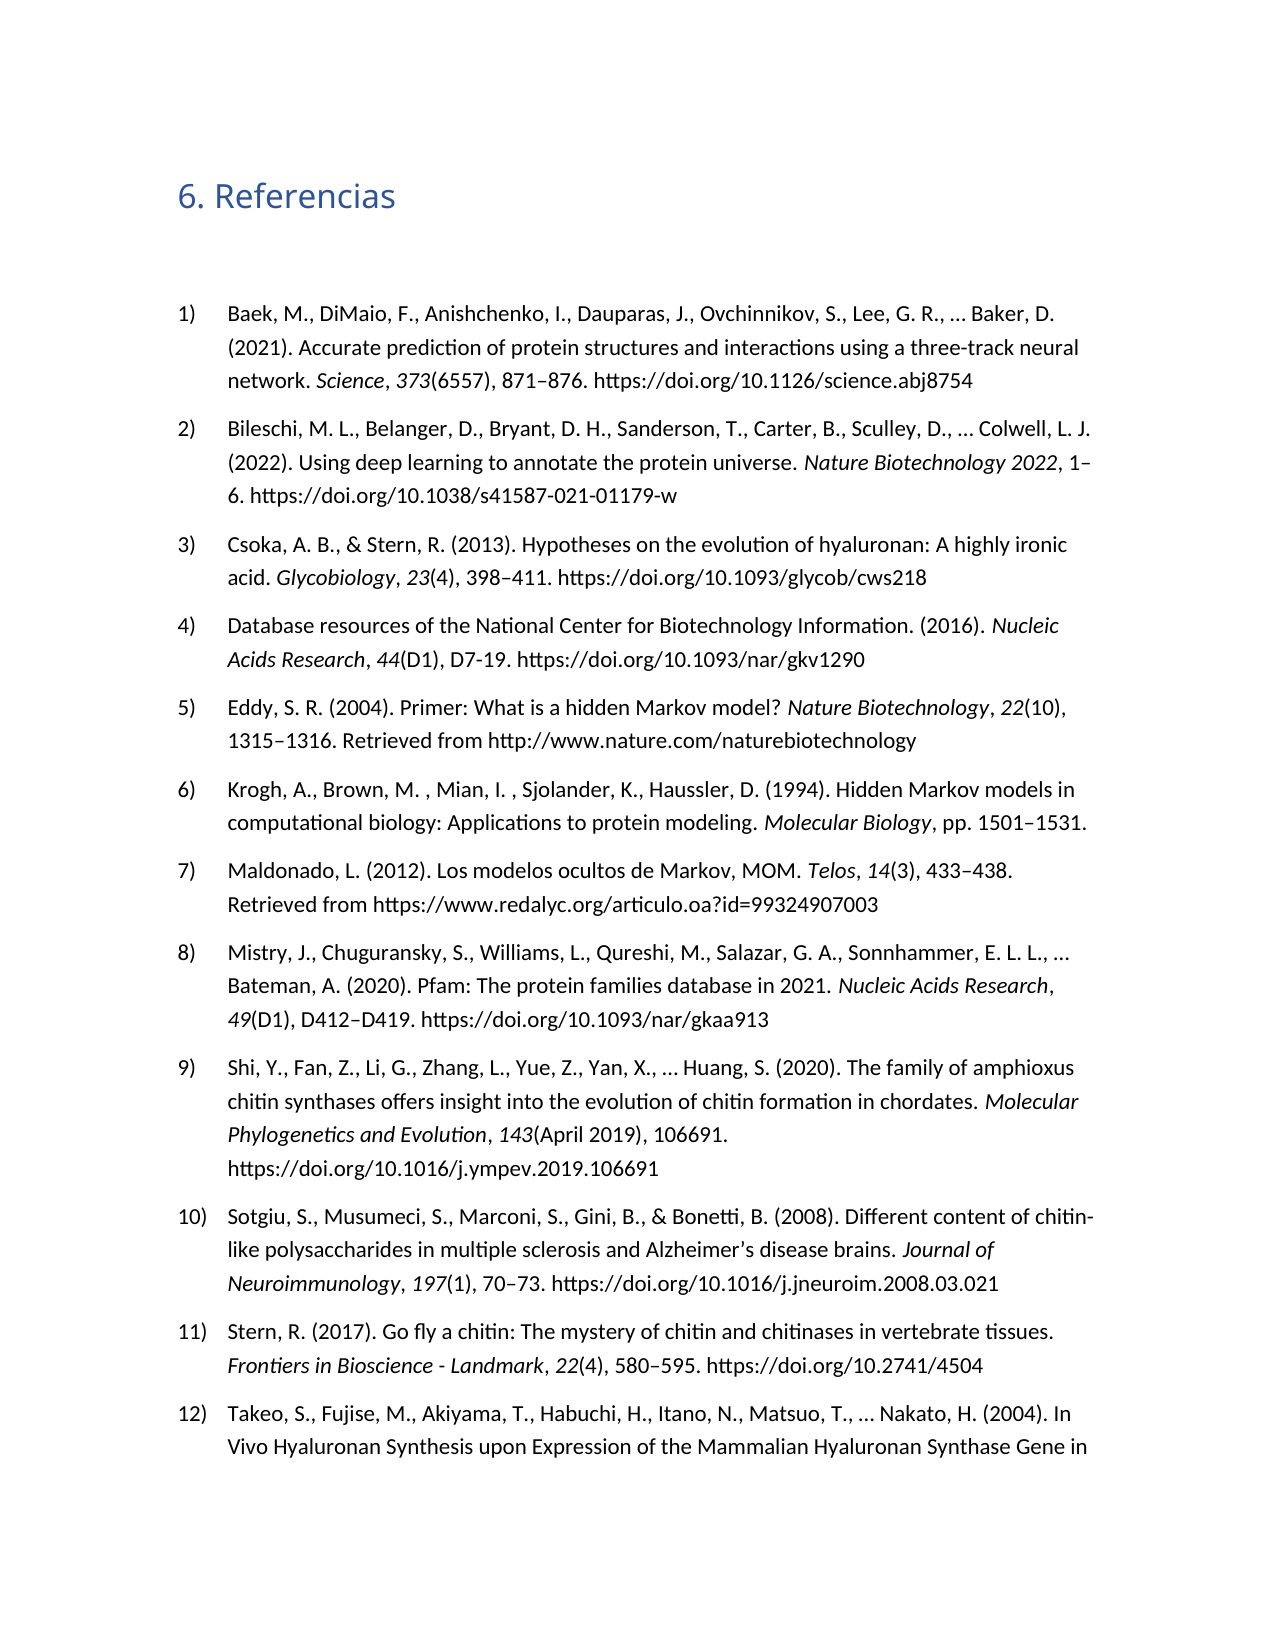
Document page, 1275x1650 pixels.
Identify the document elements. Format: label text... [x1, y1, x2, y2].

subtitle 6. Referencias [177, 173, 1098, 218]
list Sotgiu, S., Musumeci, S., Marconi, S., Gini, B., & Bonetti, B. (2008). Different content of chitin-like polysaccharides in multiple sclerosis and Alzheimer’s disease brains. Journal of Neuroimmunology, 197(1), 70–73. https://doi.org/10.1016/j.jneuroim.2008.03.021 [177, 1202, 1098, 1297]
list Csoka, A. B., & Stern, R. (2013). Hypotheses on the evolution of hyaluronan: A highly ironic acid. Glycobiology, 23(4), 398–411. https://doi.org/10.1093/glycob/cws218 [177, 530, 1098, 591]
list Bileschi, M. L., Belanger, D., Bryant, D. H., Sanderson, T., Carter, B., Sculley, D., … Colwell, L. J. (2022). Using deep learning to annotate the protein universe. Nature Biotechnology 2022, 1–6. https://doi.org/10.1038/s41587-021-01179-w [177, 414, 1098, 510]
list Takeo, S., Fujise, M., Akiyama, T., Habuchi, H., Itano, N., Matsuo, T., … Nakato, H. (2004). In Vivo Hyaluronan Synthesis upon Expression of the Mammalian Hyaluronan Synthase Gene in [177, 1399, 1098, 1461]
list Shi, Y., Fan, Z., Li, G., Zhang, L., Yue, Z., Yan, X., … Huang, S. (2020). The family of amphioxus chitin synthases offers insight into the evolution of chitin formation in chordates. Molecular Phylogenetics and Evolution, 143(April 2019), 106691. https://doi.org/10.1016/j.ympev.2019.106691 [177, 1053, 1098, 1182]
list Baek, M., DiMaio, F., Anishchenko, I., Dauparas, J., Ovchinnikov, S., Lee, G. R., … Baker, D. (2021). Accurate prediction of protein structures and interactions using a three-track neural network. Science, 373(6557), 871–876. https://doi.org/10.1126/science.abj8754 [177, 299, 1098, 394]
list Maldonado, L. (2012). Los modelos ocultos de Markov, MOM. Telos, 14(3), 433–438. Retrieved from https://www.redalyc.org/articulo.oa?id=99324907003 [177, 856, 1098, 918]
list Mistry, J., Chuguransky, S., Williams, L., Qureshi, M., Salazar, G. A., Sonnhammer, E. L. L., … Bateman, A. (2020). Pfam: The protein families database in 2021. Nucleic Acids Research, 49(D1), D412–D419. https://doi.org/10.1093/nar/gkaa913 [177, 938, 1098, 1033]
list Database resources of the National Center for Biotechnology Information. (2016). Nucleic Acids Research, 44(D1), D7-19. https://doi.org/10.1093/nar/gkv1290 [177, 611, 1098, 673]
list Krogh, A., Brown, M. , Mian, I. , Sjolander, K., Haussler, D. (1994). Hidden Markov models in computational biology: Applications to protein modeling. Molecular Biology, pp. 1501–1531. [177, 775, 1098, 836]
list Stern, R. (2017). Go fly a chitin: The mystery of chitin and chitinases in vertebrate tissues. Frontiers in Bioscience - Landmark, 22(4), 580–595. https://doi.org/10.2741/4504 [177, 1317, 1098, 1379]
list Eddy, S. R. (2004). Primer: What is a hidden Markov model? Nature Biotechnology, 22(10), 1315–1316. Retrieved from http://www.nature.com/naturebiotechnology [177, 693, 1098, 755]
